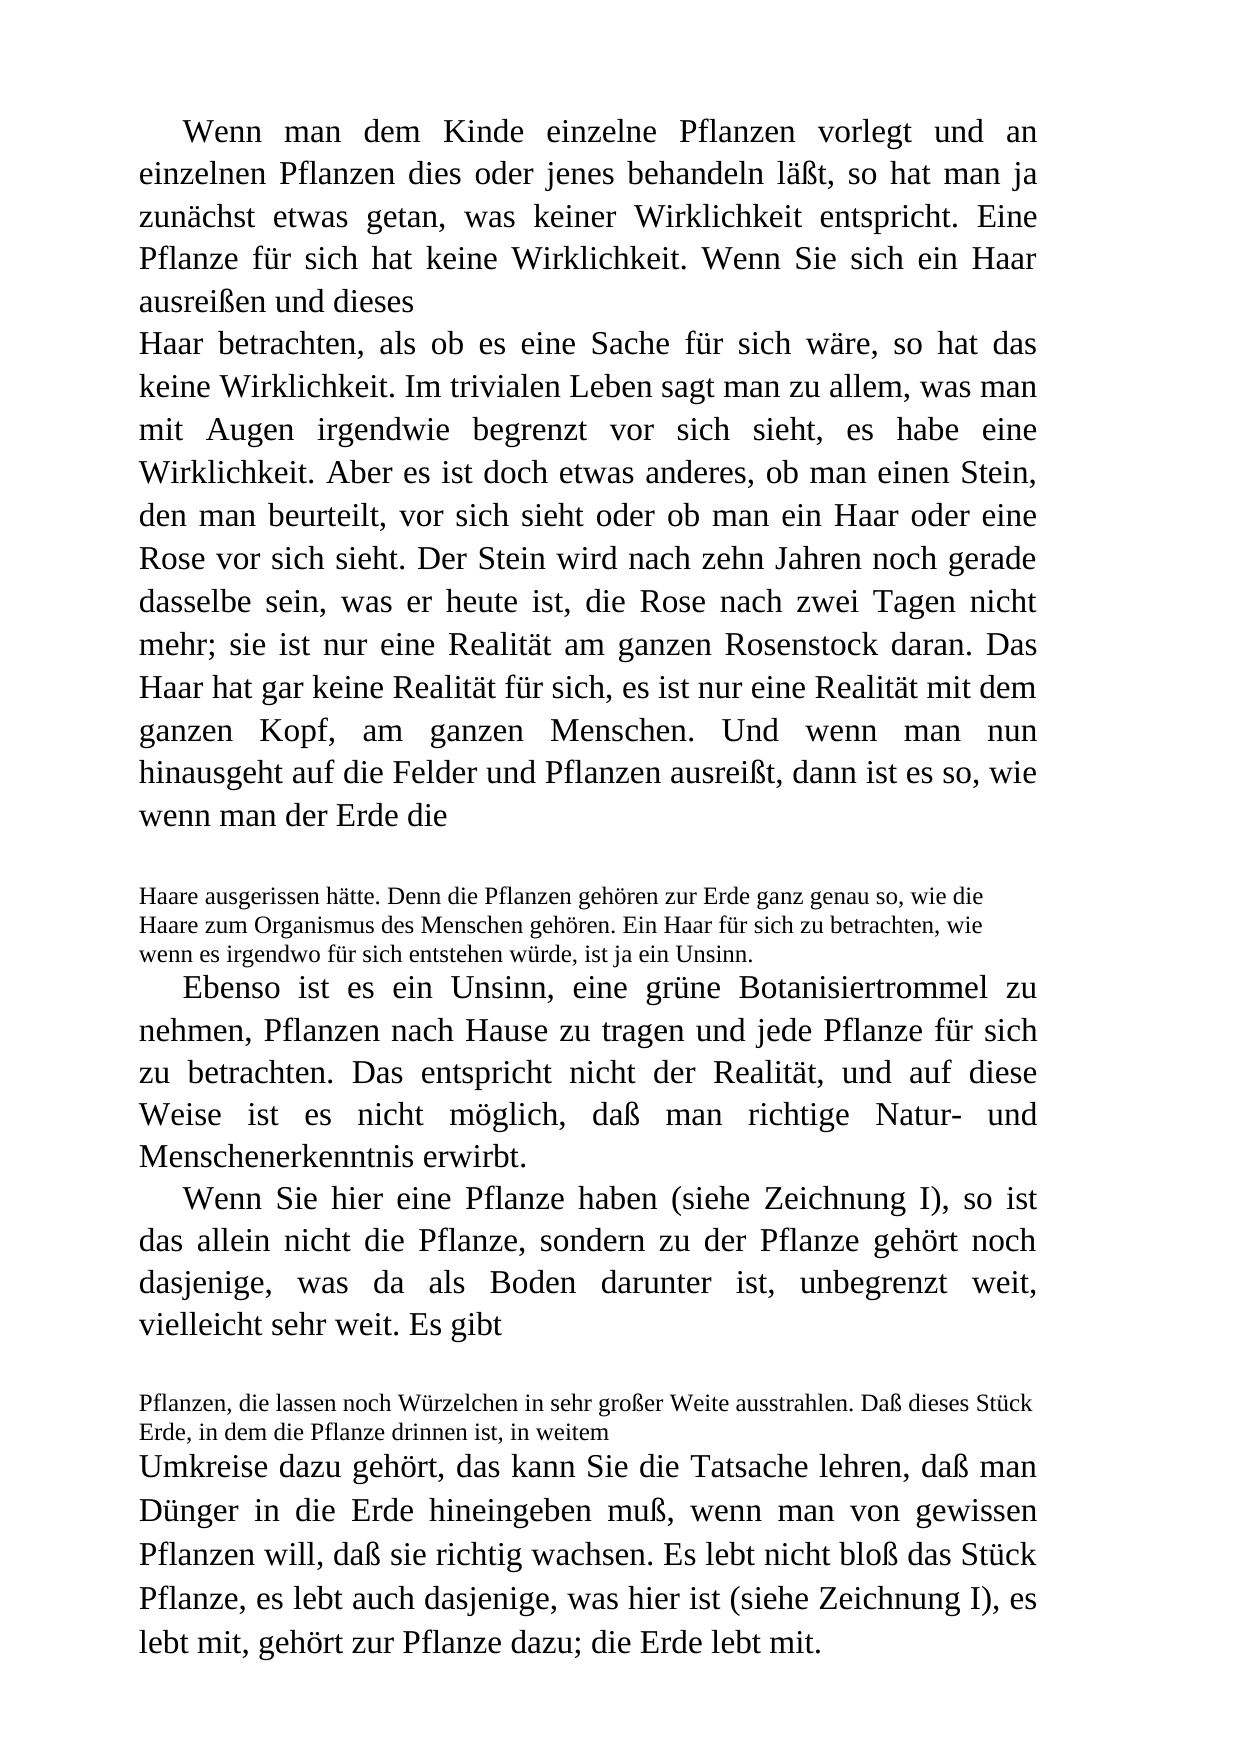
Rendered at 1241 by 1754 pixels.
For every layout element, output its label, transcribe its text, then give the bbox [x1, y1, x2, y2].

text Ebenso ist es ein Unsinn, eine grüne Botanisiertrommel zu nehmen, Pflanzen nach Hause zu tragen und jede Pflanze für sich zu betrachten. Das entspricht nicht der Realität, und auf diese Weise ist es nicht möglich, daß man richtige Natur- und Menschenerkenntnis erwirbt. [139, 968, 1038, 1174]
text Wenn man dem Kinde einzelne Pflanzen vorlegt und an einzelnen Pflanzen dies oder jenes behandeln läßt, so hat man ja zunächst etwas getan, was keiner Wirklichkeit entspricht. Eine Pflanze für sich hat keine Wirklichkeit. Wenn Sie sich ein Haar ausreißen und dieses [139, 111, 1038, 319]
text Pflanzen, die lassen noch Würzelchen in sehr großer Weite ausstrahlen. Daß dieses Stück Erde, in dem die Pflanze drinnen ist, in weitem [139, 1388, 1038, 1446]
text Haare ausgerissen hätte. Denn die Pflanzen gehören zur Erde ganz genau so, wie die Haare zum Organismus des Menschen gehören. Ein Haar für sich zu betrachten, wie wenn es irgendwo für sich entstehen würde, ist ja ein Unsinn. [139, 881, 1038, 968]
text Haar betrachten, als ob es eine Sache für sich wäre, so hat das keine Wirklichkeit. Im trivialen Leben sagt man zu allem, was man mit Augen irgendwie begrenzt vor sich sieht, es habe eine Wirklichkeit. Aber es ist doch etwas anderes, ob man einen Stein, den man beurteilt, vor sich sieht oder ob man ein Haar oder eine Rose vor sich sieht. Der Stein wird nach zehn Jahren noch gerade dasselbe sein, was er heute ist, die Rose nach zwei Tagen nicht mehr; sie ist nur eine Realität am ganzen Rosenstock daran. Das Haar hat gar keine Realität für sich, es ist nur eine Realität mit dem ganzen Kopf, am ganzen Menschen. Und wenn man nun hinausgeht auf die Felder und Pflanzen ausreißt, dann ist es so, wie wenn man der Erde die [139, 323, 1038, 834]
text Umkreise dazu gehört, das kann Sie die Tatsache lehren, daß man Dünger in die Erde hineingeben muß, wenn man von gewissen Pflanzen will, daß sie richtig wachsen. Es lebt nicht bloß das Stück Pflanze, es lebt auch dasjenige, was hier ist (siehe Zeichnung I), es lebt mit, gehört zur Pflanze dazu; die Erde lebt mit. [139, 1446, 1038, 1661]
text Wenn Sie hier eine Pflanze haben (siehe Zeichnung I), so ist das allein nicht die Pflanze, sondern zu der Pflanze gehört noch dasjenige, was da als Boden darunter ist, unbegrenzt weit, vielleicht sehr weit. Es gibt [139, 1178, 1038, 1343]
